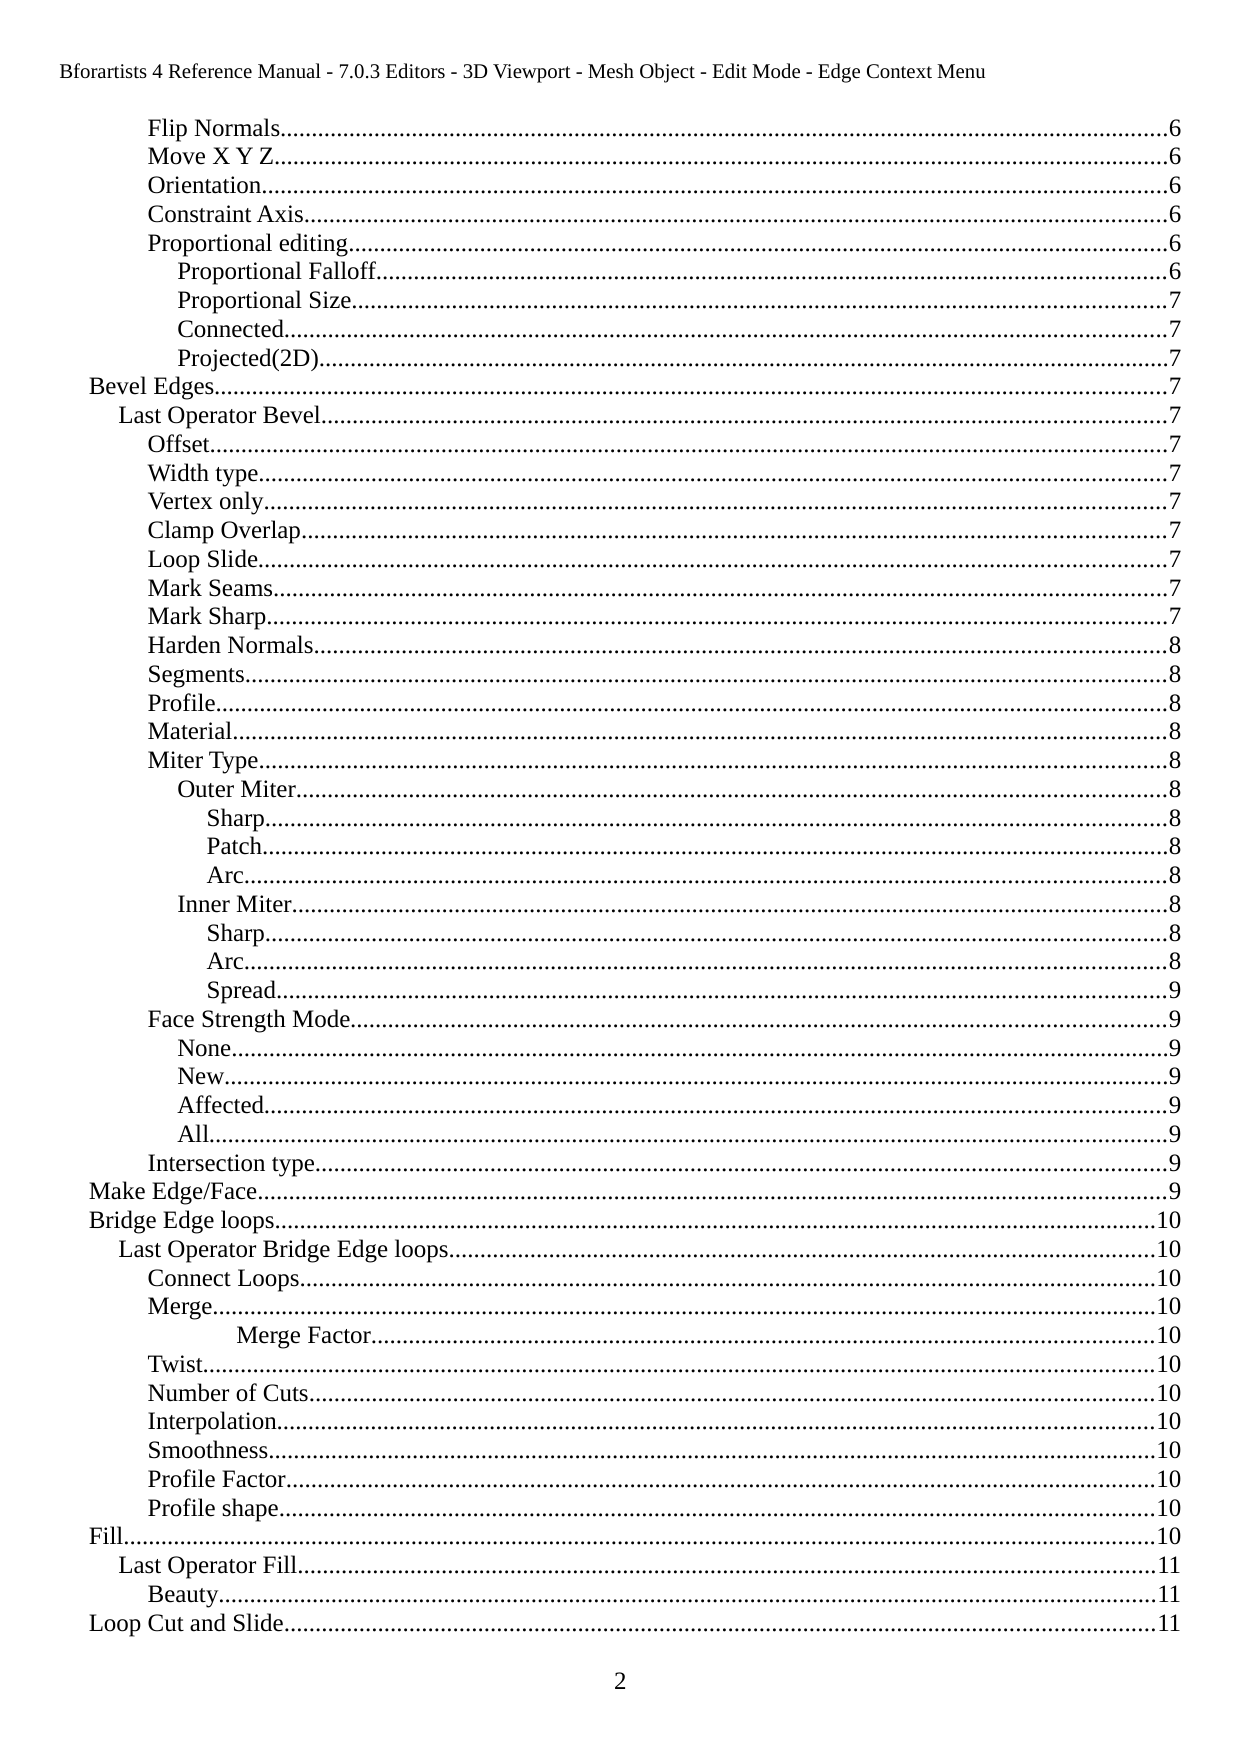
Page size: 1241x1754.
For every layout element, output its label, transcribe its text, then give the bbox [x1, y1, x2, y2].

text Material 8 [147, 716, 1181, 745]
text Miter Type 8 [147, 745, 1181, 774]
text Intersection type 9 [147, 1148, 1181, 1176]
text Interpolation 10 [147, 1406, 1181, 1435]
text Loop Slide 7 [147, 544, 1181, 573]
text Projected(2D) 7 [177, 343, 1181, 371]
text Last Operator Fill 11 [118, 1550, 1181, 1579]
text Mark Sharp 7 [147, 601, 1181, 630]
text Connected 7 [177, 314, 1181, 343]
text Constraint Axis 6 [147, 199, 1181, 228]
text Profile Factor 10 [147, 1464, 1181, 1493]
text Face Strength Mode 9 [147, 1004, 1181, 1033]
text Merge 10 [147, 1291, 1181, 1320]
text Proportional Falloff 6 [177, 256, 1181, 285]
text Number of Cuts 10 [147, 1378, 1181, 1406]
text Bridge Edge loops 10 [88, 1205, 1181, 1234]
text Flip Normals 6 [147, 113, 1181, 141]
text Move X Y Z 6 [147, 141, 1181, 170]
text Spread 9 [206, 975, 1181, 1004]
text Proportional editing 6 [147, 228, 1181, 256]
text Loop Cut and Slide 11 [88, 1608, 1181, 1636]
text Outer Miter 8 [177, 774, 1181, 803]
text Connect Loops 10 [147, 1263, 1181, 1291]
text Proportional Size 7 [177, 285, 1181, 314]
text Affected 9 [177, 1090, 1181, 1119]
text Profile shape 10 [147, 1493, 1181, 1521]
text New 9 [177, 1061, 1181, 1090]
text Profile 8 [147, 688, 1181, 716]
text Offset 7 [147, 429, 1181, 458]
text Twist 10 [147, 1349, 1181, 1378]
text Mark Seams 7 [147, 573, 1181, 601]
text Smoothness 10 [147, 1435, 1181, 1464]
text Width type 7 [147, 458, 1181, 486]
text Segments 8 [147, 659, 1181, 688]
text Vertex only 7 [147, 486, 1181, 515]
text Inner Miter 8 [177, 889, 1181, 918]
text Last Operator Bridge Edge loops 10 [118, 1234, 1181, 1263]
text Arc 8 [206, 946, 1181, 975]
text Patch 8 [206, 831, 1181, 860]
text Sharp 8 [206, 918, 1181, 946]
text Bevel Edges 7 [88, 371, 1181, 400]
text Arc 8 [206, 860, 1181, 889]
text Last Operator Bevel 7 [118, 400, 1181, 429]
text Make Edge/Face 9 [88, 1176, 1181, 1205]
text Sharp 8 [206, 803, 1181, 831]
text Merge Factor 10 [236, 1320, 1181, 1349]
text Fill 10 [88, 1521, 1181, 1550]
text Beauty 11 [147, 1579, 1181, 1608]
text Harden Normals 8 [147, 630, 1181, 659]
text All 9 [177, 1119, 1181, 1148]
text Orientation 6 [147, 170, 1181, 199]
text None 9 [177, 1033, 1181, 1061]
text Clamp Overlap 7 [147, 515, 1181, 544]
